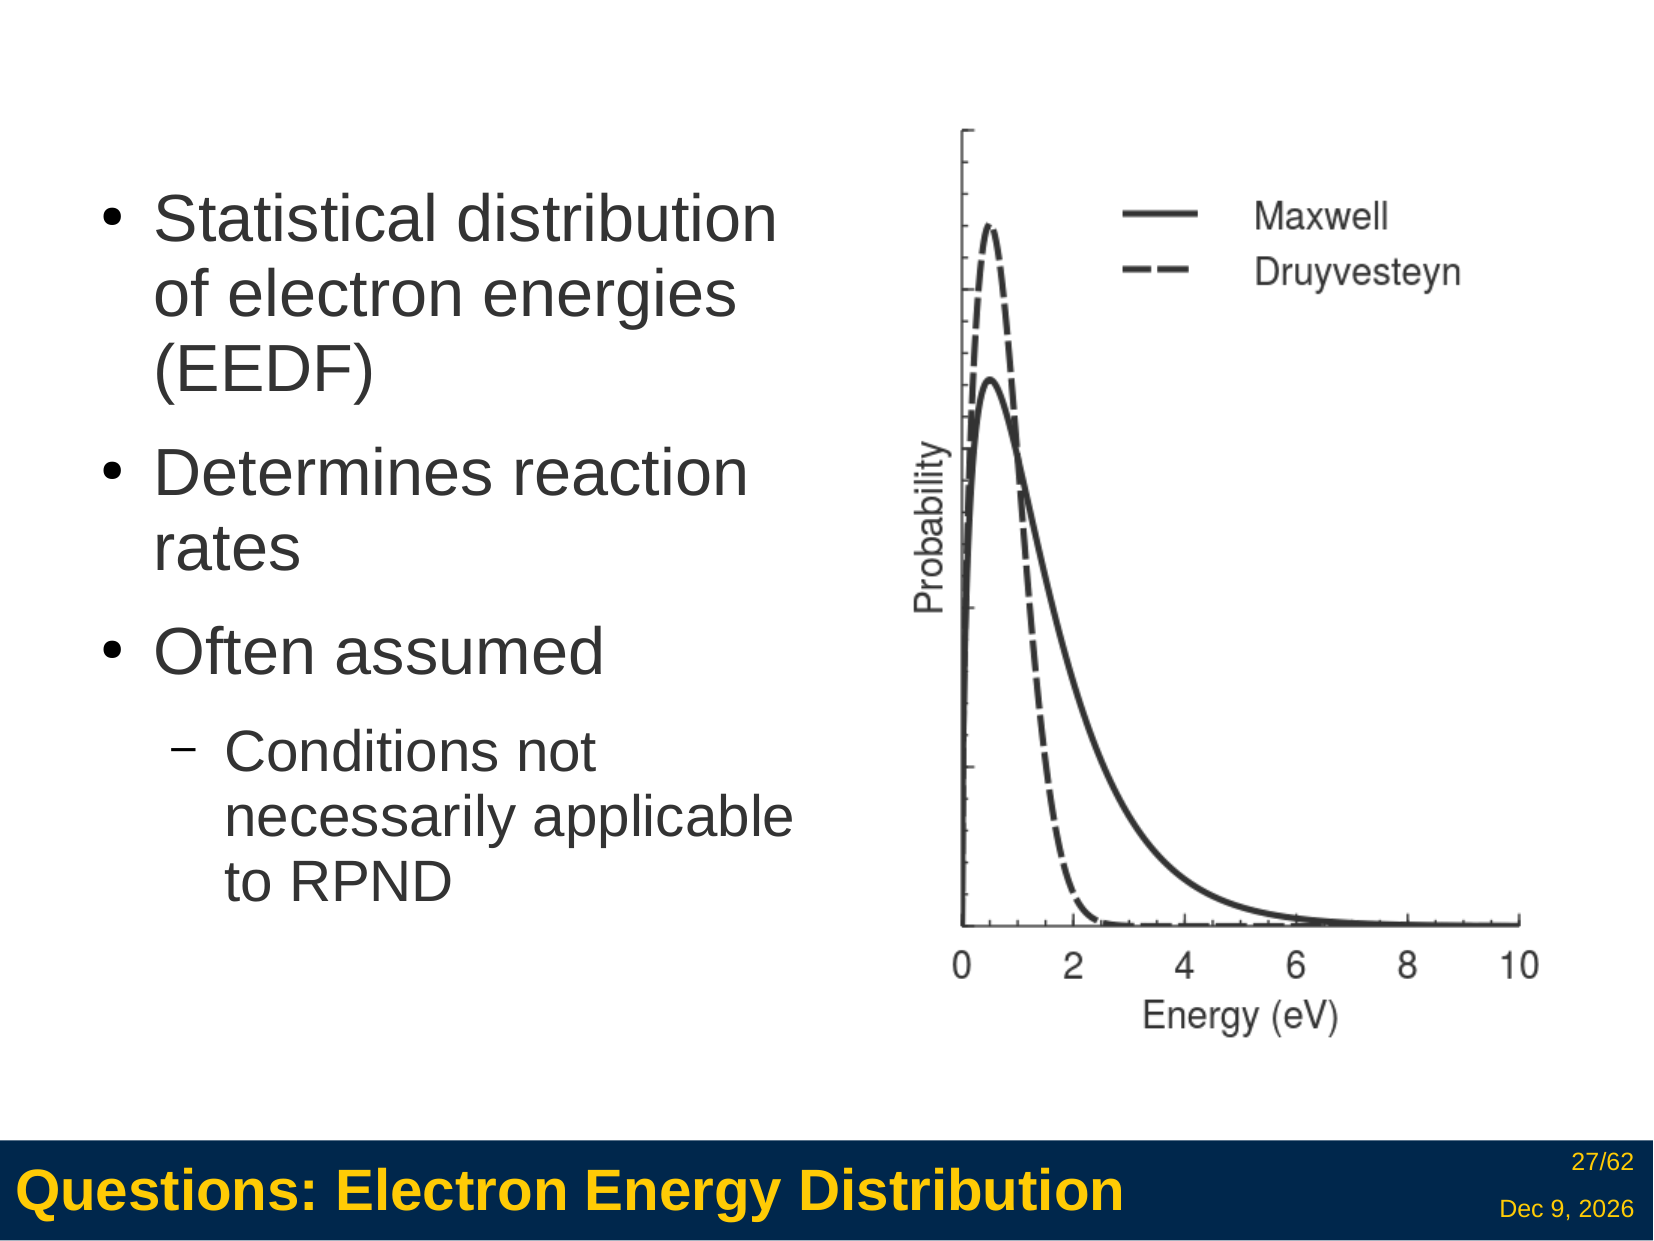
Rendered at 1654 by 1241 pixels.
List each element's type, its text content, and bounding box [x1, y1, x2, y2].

picture [812, 93, 1557, 1039]
title Questions: Electron Energy Distribution [14, 1140, 1380, 1241]
list Statistical distribution of electron energies (EEDF) Determines reaction rates Often assumed Conditions not necessarily applicable to RPND [82, 75, 809, 1021]
